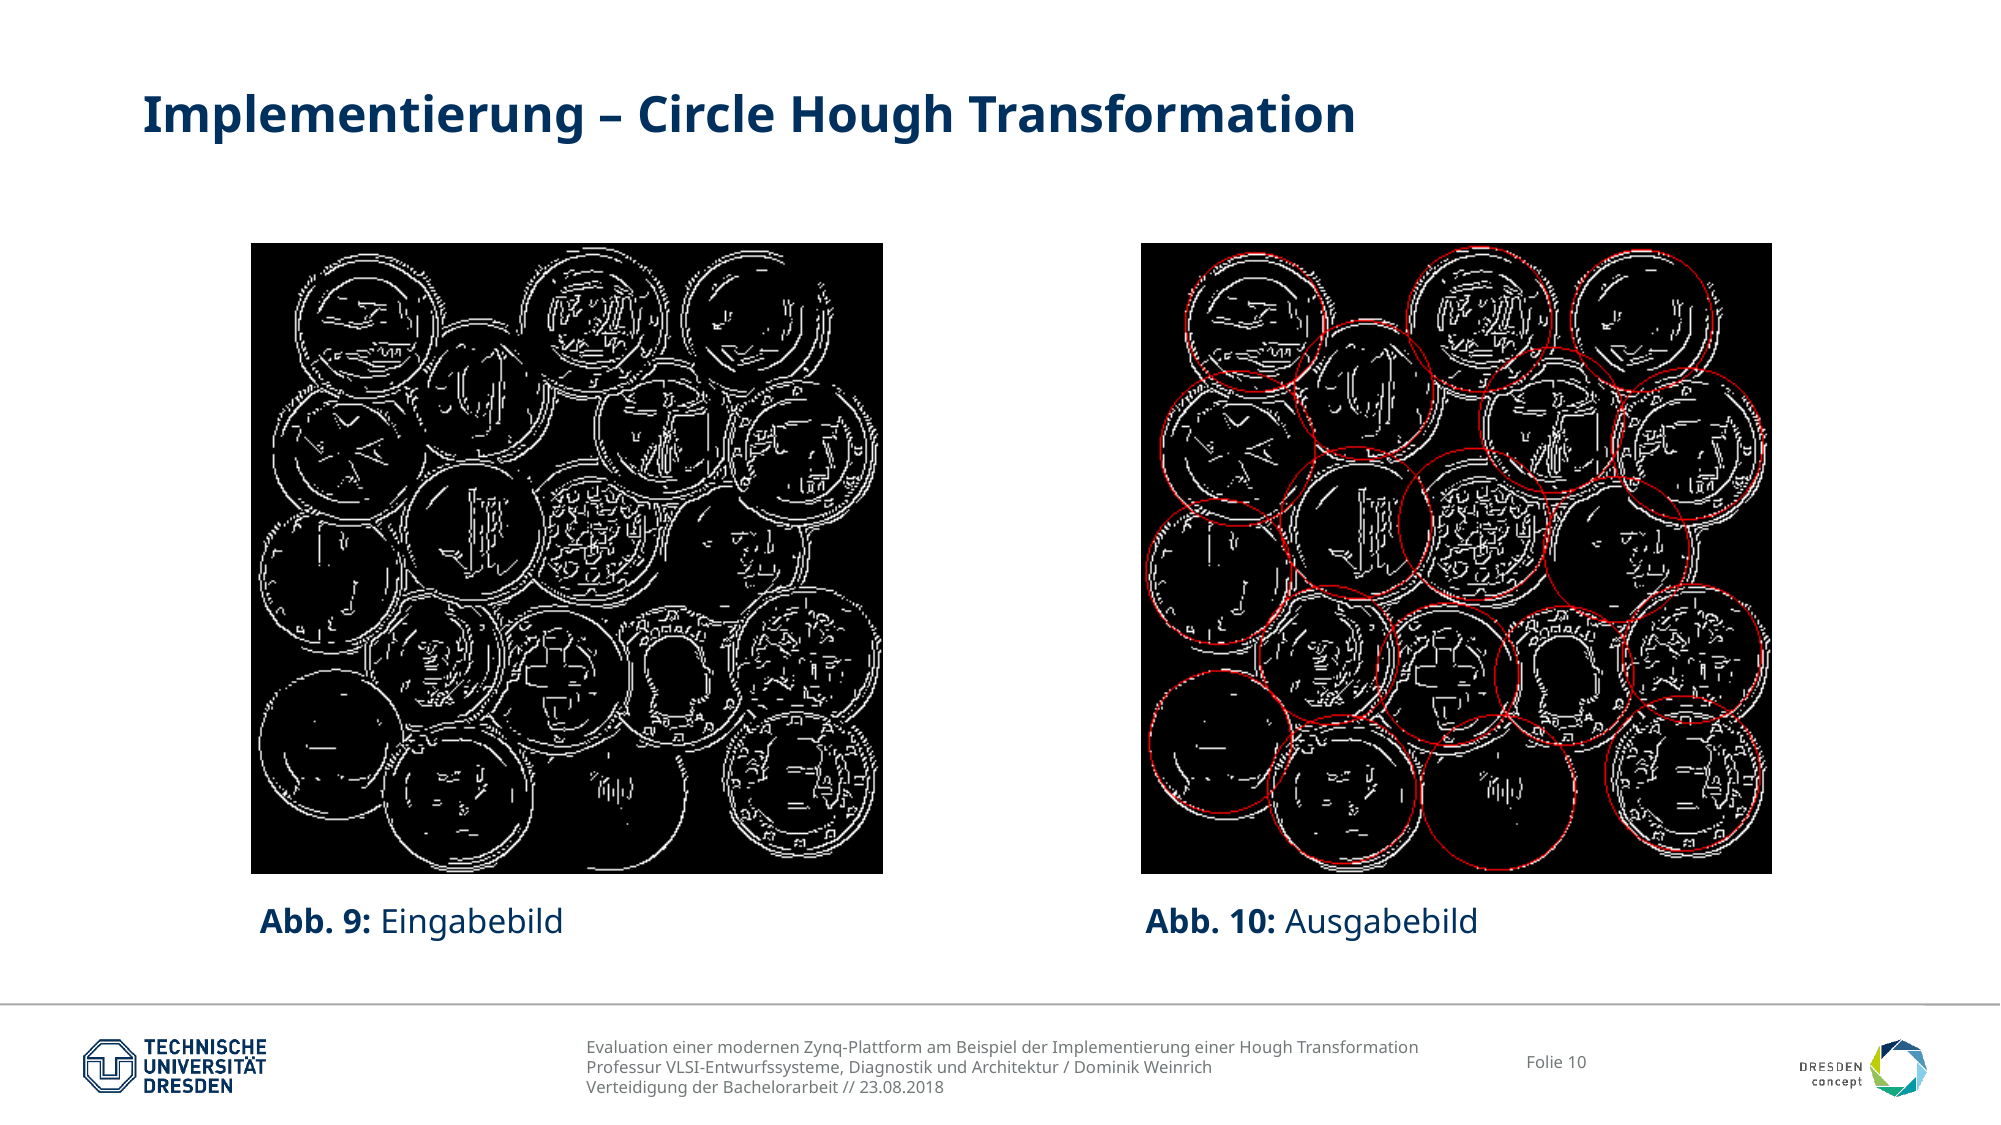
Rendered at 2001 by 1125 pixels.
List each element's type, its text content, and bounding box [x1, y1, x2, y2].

picture [1141, 243, 1772, 874]
picture [83, 1039, 266, 1093]
title Implementierung – Circle Hough Transformation [143, 56, 1880, 169]
picture [1800, 1039, 1927, 1097]
list Abb. 10: Ausgabebild [1145, 897, 1880, 956]
picture [251, 243, 883, 874]
list Abb. 9: Eingabebild [259, 897, 991, 956]
